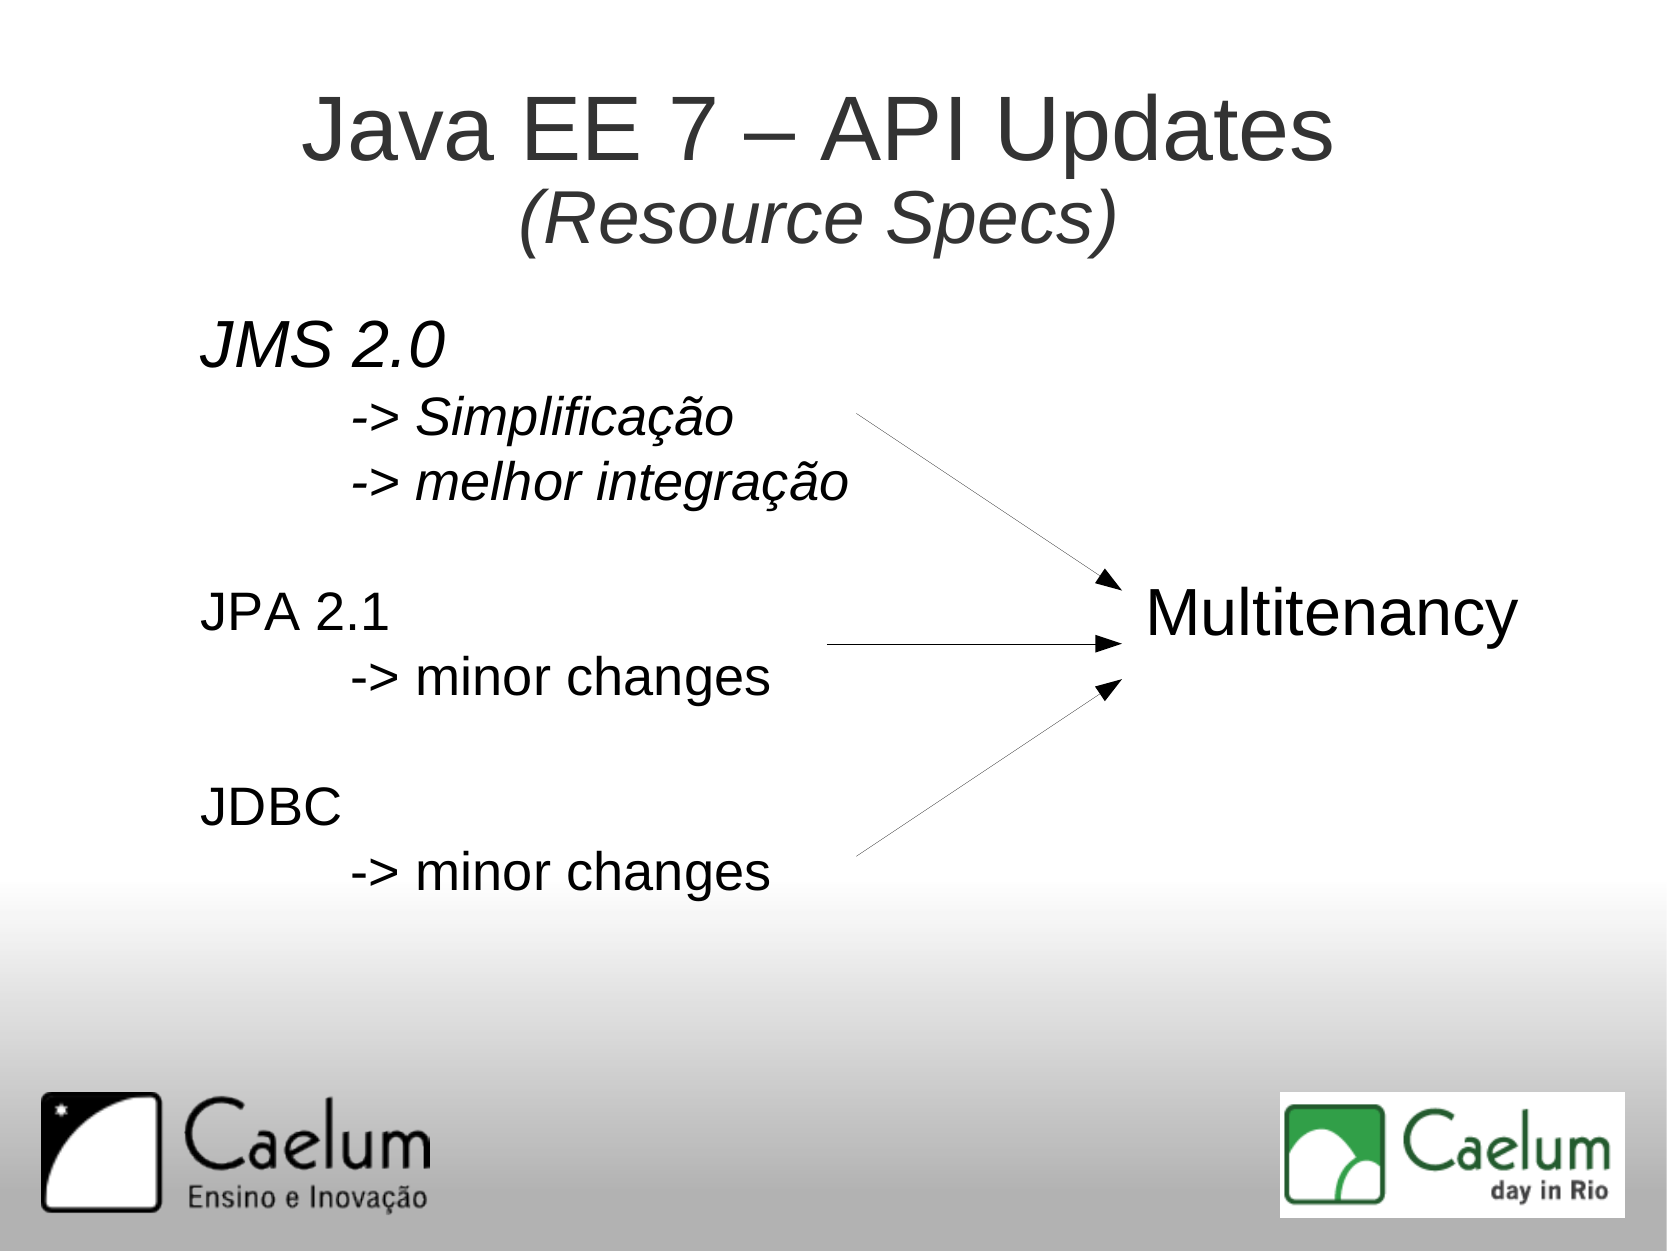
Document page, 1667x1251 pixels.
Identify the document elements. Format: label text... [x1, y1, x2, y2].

title Java EE 7 – API Updates (Resource Specs) [126, 82, 1512, 283]
text_box Multitenancy [1130, 561, 1536, 656]
text_box JMS 2.0 -> Simplificação -> melhor integração JPA 2.1 -> minor changes JDBC -> minor changes [177, 285, 875, 918]
picture [0, 0, 1667, 1251]
